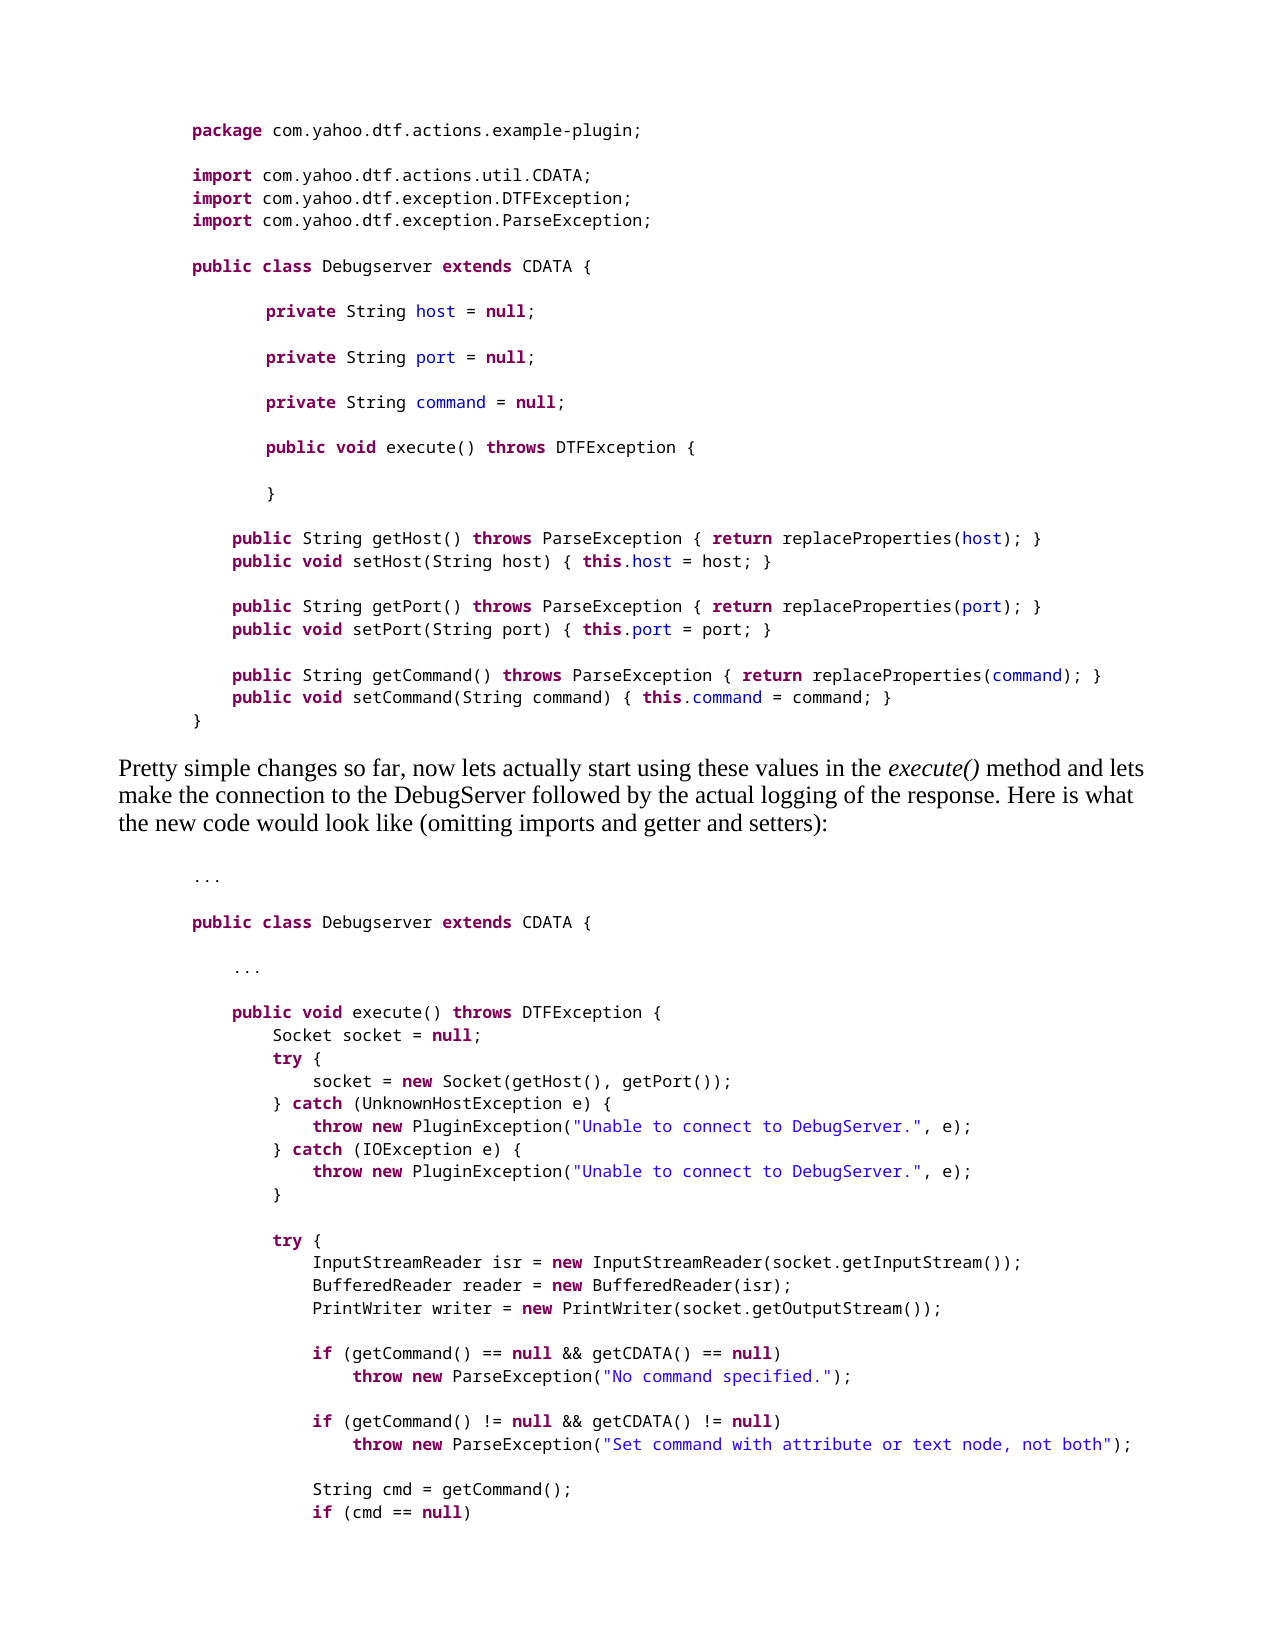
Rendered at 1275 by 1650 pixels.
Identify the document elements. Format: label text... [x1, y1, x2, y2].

text public class Debugserver extends CDATA { [192, 254, 1157, 277]
text BufferedReader reader = new BufferedReader(isr); [192, 1273, 1157, 1296]
text try { [192, 1046, 1157, 1069]
text private String command = null; [192, 391, 1157, 413]
text throw new ParseException("No command specified."); [192, 1364, 1157, 1387]
text } [192, 1183, 1157, 1205]
text package com.yahoo.dtf.actions.example-plugin; [192, 118, 1157, 141]
text public String getCommand() throws ParseException { return replaceProperties(command); } [192, 663, 1157, 686]
text ... [192, 956, 1157, 978]
text String cmd = getCommand(); [192, 1478, 1157, 1501]
text } catch (UnknownHostException e) { [192, 1092, 1157, 1114]
text public void setHost(String host) { this.host = host; } [192, 549, 1157, 572]
text InputStreamReader isr = new InputStreamReader(socket.getInputStream()); [192, 1251, 1157, 1273]
text public void execute() throws DTFException { [192, 1001, 1157, 1024]
text } [192, 481, 1157, 504]
text PrintWriter writer = new PrintWriter(socket.getOutputStream()); [192, 1296, 1157, 1319]
text public void setCommand(String command) { this.command = command; } [192, 686, 1157, 708]
text import com.yahoo.dtf.exception.ParseException; [192, 209, 1157, 232]
text try { [192, 1228, 1157, 1251]
text import com.yahoo.dtf.actions.util.CDATA; [192, 163, 1157, 186]
text if (getCommand() == null && getCDATA() == null) [192, 1342, 1157, 1364]
text public void execute() throws DTFException { [192, 436, 1157, 459]
text public void setPort(String port) { this.port = port; } [192, 618, 1157, 640]
text if (getCommand() != null && getCDATA() != null) [192, 1410, 1157, 1432]
text Pretty simple changes so far, now lets actually start using these values in the execute() method and lets make the connection to the DebugServer followed by the actual logging of the response. Here is what the new code would look like (omitting imports and getter and setters): [118, 754, 1157, 837]
text socket = new Socket(getHost(), getPort()); [192, 1069, 1157, 1092]
text Socket socket = null; [192, 1024, 1157, 1046]
text public String getHost() throws ParseException { return replaceProperties(host); } [192, 527, 1157, 549]
text throw new PluginException("Unable to connect to DebugServer.", e); [192, 1114, 1157, 1137]
text } [192, 708, 1157, 731]
text ... [192, 865, 1157, 887]
text if (cmd == null) [192, 1501, 1157, 1523]
text public String getPort() throws ParseException { return replaceProperties(port); } [192, 595, 1157, 618]
text throw new ParseException("Set command with attribute or text node, not both"); [192, 1432, 1157, 1455]
text import com.yahoo.dtf.exception.DTFException; [192, 186, 1157, 209]
text private String port = null; [192, 345, 1157, 368]
text private String host = null; [192, 300, 1157, 322]
text } catch (IOException e) { [192, 1137, 1157, 1160]
text throw new PluginException("Unable to connect to DebugServer.", e); [192, 1160, 1157, 1183]
text public class Debugserver extends CDATA { [192, 910, 1157, 933]
